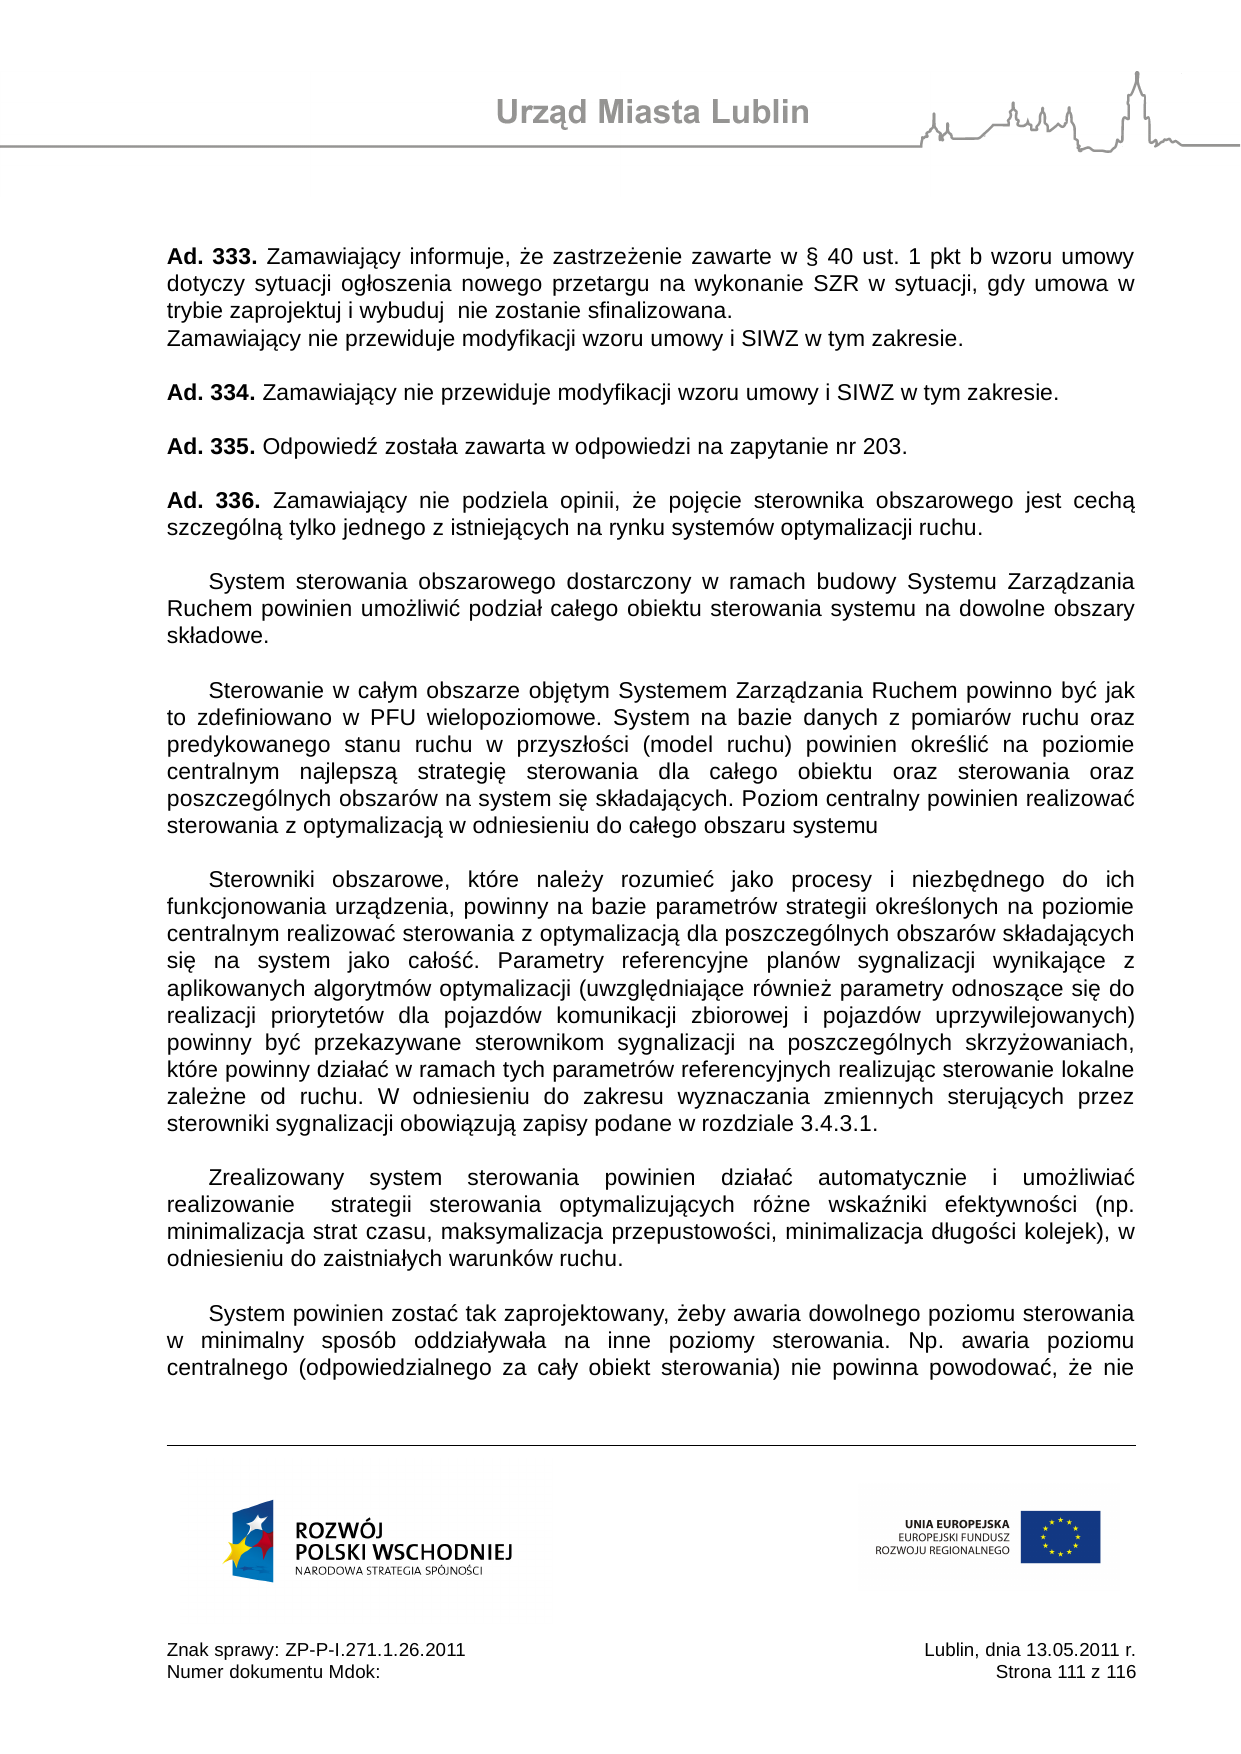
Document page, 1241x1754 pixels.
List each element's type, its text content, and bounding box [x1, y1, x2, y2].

text Ad. 334. Zamawiający nie przewiduje modyfikacji wzoru umowy i SIWZ w tym zakresie. [167, 378, 1136, 405]
text System powinien zostać tak zaprojektowany, żeby awaria dowolnego poziomu sterowania w minimalny sposób oddziaływała na inne poziomy sterowania. Np. awaria poziomu centralnego (odpowiedzialnego za cały obiekt sterowania) nie powinna powodować, że nie [167, 1299, 1136, 1380]
picture [0, 71, 1241, 197]
text Sterowniki obszarowe, które należy rozumieć jako procesy i niezbędnego do ich funkcjonowania urządzenia, powinny na bazie parametrów strategii określonych na poziomie centralnym realizować sterowania z optymalizacją dla poszczególnych obszarów składających się na system jako całość. Parametry referencyjne planów sygnalizacji wynikające z aplikowanych algorytmów optymalizacji (uwzględniające również parametry odnoszące się do realizacji priorytetów dla pojazdów komunikacji zbiorowej i pojazdów uprzywilejowanych) powinny być przekazywane sterownikom sygnalizacji na poszczególnych skrzyżowaniach, które powinny działać w ramach tych parametrów referencyjnych realizując sterowanie lokalne zależne od ruchu. W odniesieniu do zakresu wyznaczania zmiennych sterujących przez sterowniki sygnalizacji obowiązują zapisy podane w rozdziale 3.4.3.1. [167, 866, 1136, 1136]
text Ad. 335. Odpowiedź została zawarta w odpowiedzi na zapytanie nr 203. [167, 432, 1136, 459]
text Sterowanie w całym obszarze objętym Systemem Zarządzania Ruchem powinno być jak to zdefiniowano w PFU wielopoziomowe. System na bazie danych z pomiarów ruchu oraz predykowanego stanu ruchu w przyszłości (model ruchu) powinien określić na poziomie centralnym najlepszą strategię sterowania dla całego obiektu oraz sterowania oraz poszczególnych obszarów na system się składających. Poziom centralny powinien realizować sterowania z optymalizacją w odniesieniu do całego obszaru systemu [167, 676, 1136, 838]
text Zrealizowany system sterowania powinien działać automatycznie i umożliwiać realizowanie strategii sterowania optymalizujących różne wskaźniki efektywności (np. minimalizacja strat czasu, maksymalizacja przepustowości, minimalizacja długości kolejek), w odniesieniu do zaistniałych warunków ruchu. [167, 1163, 1136, 1272]
picture [858, 1483, 1120, 1591]
text Ad. 333. Zamawiający informuje, że zastrzeżenie zawarte w § 40 ust. 1 pkt b wzoru umowy dotyczy sytuacji ogłoszenia nowego przetargu na wykonanie SZR w sytuacji, gdy umowa w trybie zaprojektuj i wybuduj nie zostanie sfinalizowana. [167, 243, 1136, 324]
text System sterowania obszarowego dostarczony w ramach budowy Systemu Zarządzania Ruchem powinien umożliwić podział całego obiektu sterowania systemu na dowolne obszary składowe. [167, 568, 1136, 649]
text Zamawiający nie przewiduje modyfikacji wzoru umowy i SIWZ w tym zakresie. [167, 324, 1136, 351]
text Ad. 336. Zamawiający nie podziela opinii, że pojęcie sterownika obszarowego jest cechą szczególną tylko jednego z istniejących na rynku systemów optymalizacji ruchu. [167, 486, 1136, 541]
picture [180, 1458, 553, 1624]
